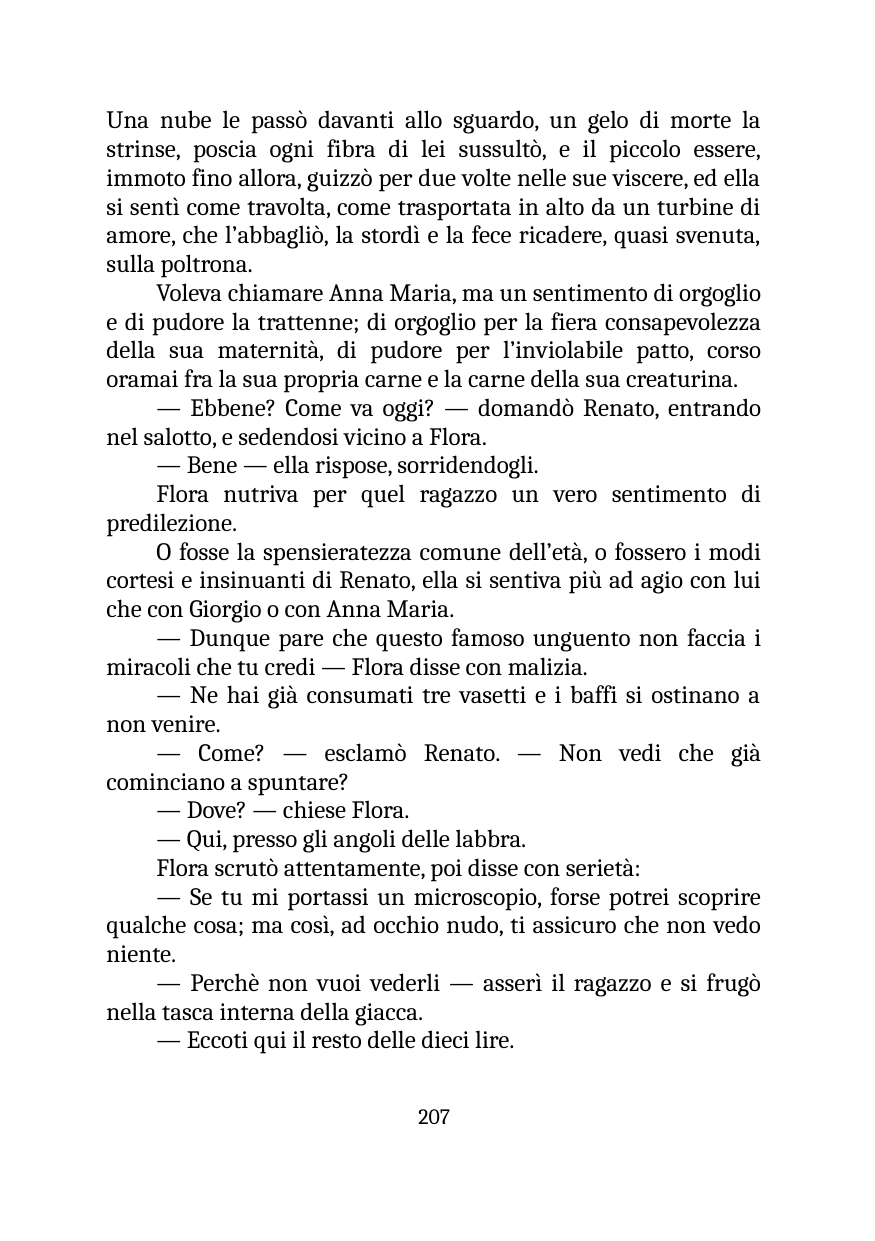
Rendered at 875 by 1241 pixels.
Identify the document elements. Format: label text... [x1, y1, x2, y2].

text — Perchè non vuoi vederli — asserì il ragazzo e si frugò nella tasca interna della giacca. [106, 969, 762, 1026]
text O fosse la spensieratezza comune dell’età, o fossero i modi cortesi e insinuanti di Renato, ella si sentiva più ad agio con lui che con Giorgio o con Anna Maria. [106, 537, 762, 624]
text — Se tu mi portassi un microscopio, forse potrei scoprire qualche cosa; ma così, ad occhio nudo, ti assicuro che non vedo niente. [106, 882, 762, 969]
text — Bene — ella rispose, sorridendogli. [106, 451, 762, 480]
text — Dove? — chiese Flora. [106, 796, 762, 825]
text — Qui, presso gli angoli delle labbra. [106, 825, 762, 854]
text — Eccoti qui il resto delle dieci lire. [106, 1026, 762, 1055]
text — Come? — esclamò Renato. — Non vedi che già cominciano a spuntare? [106, 739, 762, 796]
text — Ebbene? Come va oggi? — domandò Renato, entrando nel salotto, e sedendosi vicino a Flora. [106, 394, 762, 451]
text — Dunque pare che questo famoso unguento non faccia i miracoli che tu credi — Flora disse con malizia. [106, 624, 762, 681]
text Flora nutriva per quel ragazzo un vero sentimento di predilezione. [106, 480, 762, 537]
text Flora scrutò attentamente, poi disse con serietà: [106, 854, 762, 882]
text Una nube le passò davanti allo sguardo, un gelo di morte la strinse, poscia ogni fibra di lei sussultò, e il piccolo essere, immoto fino allora, guizzò per due volte nelle sue viscere, ed ella si sentì come travolta, come trasportata in alto da un turbine di amore, che l’abbagliò, la stordì e la fece ricadere, quasi svenuta, sulla poltrona. [106, 106, 762, 279]
text Voleva chiamare Anna Maria, ma un sentimento di orgoglio e di pudore la trattenne; di orgoglio per la fiera consapevolezza della sua maternità, di pudore per l’inviolabile patto, corso oramai fra la sua propria carne e la carne della sua creaturina. [106, 279, 762, 394]
text — Ne hai già consumati tre vasetti e i baffi si ostinano a non venire. [106, 681, 762, 739]
